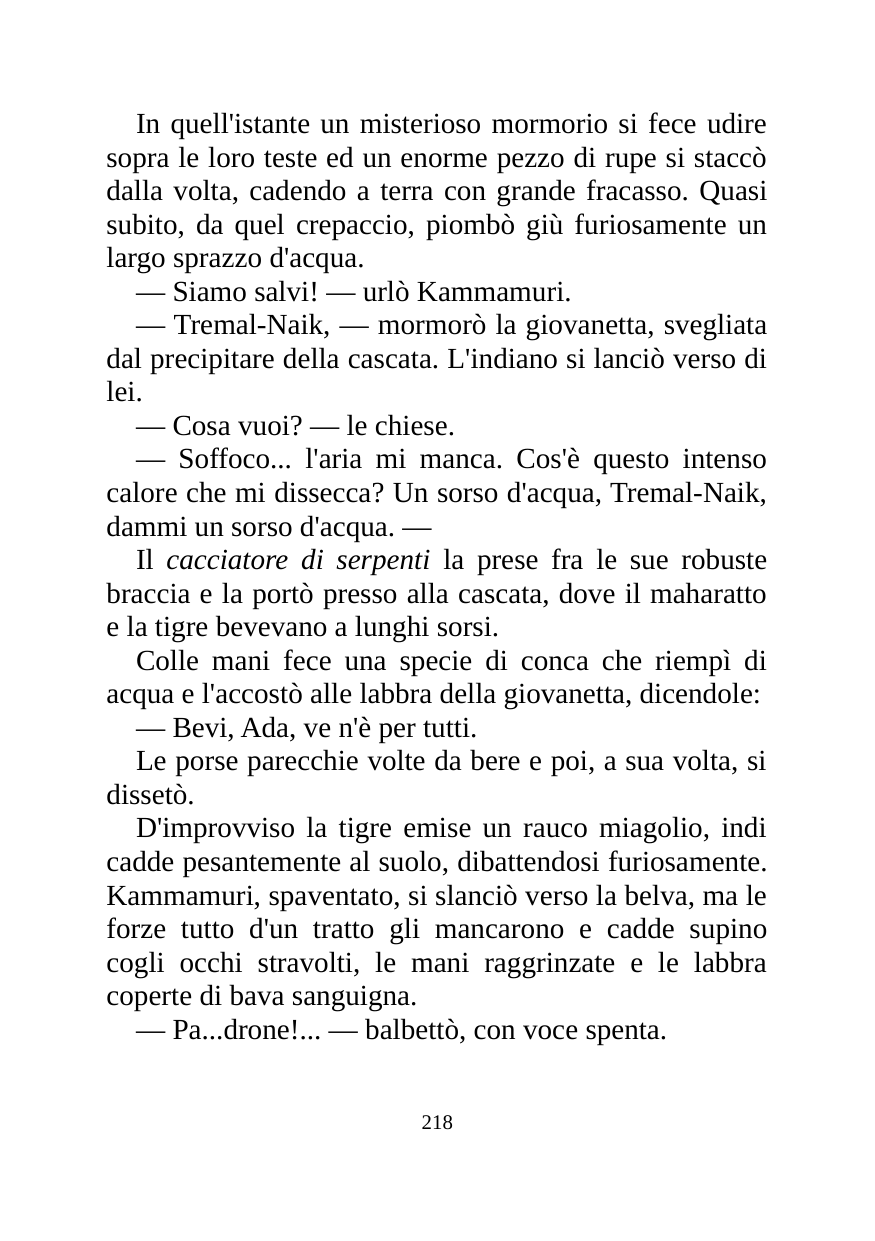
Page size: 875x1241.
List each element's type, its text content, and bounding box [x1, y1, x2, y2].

text Colle mani fece una specie di conca che riempì di acqua e l'accostò alle labbra della giovanetta, dicendole: [106, 643, 768, 710]
text — Siamo salvi! — urlò Kammamuri. [106, 274, 768, 307]
text — Cosa vuoi? — le chiese. [106, 408, 768, 442]
text D'improvviso la tigre emise un rauco miagolio, indi cadde pesantemente al suolo, dibattendosi furiosamente. Kammamuri, spaventato, si slanciò verso la belva, ma le forze tutto d'un tratto gli mancarono e cadde supino cogli occhi stravolti, le mani raggrinzate e le labbra coperte di bava sanguigna. [106, 811, 768, 1012]
text Le porse parecchie volte da bere e poi, a sua volta, si dissetò. [106, 743, 768, 811]
text — Tremal-Naik, — mormorò la giovanetta, svegliata dal precipitare della cascata. L'indiano si lanciò verso di lei. [106, 307, 768, 408]
text In quell'istante un misterioso mormorio si fece udire sopra le loro teste ed un enorme pezzo di rupe si staccò dalla volta, cadendo a terra con grande fracasso. Quasi subito, da quel crepaccio, piombò giù furiosamente un largo sprazzo d'acqua. [106, 106, 768, 274]
text Il cacciatore di serpenti la prese fra le sue robuste braccia e la portò presso alla cascata, dove il maharatto e la tigre bevevano a lunghi sorsi. [106, 542, 768, 643]
text — Bevi, Ada, ve n'è per tutti. [106, 710, 768, 743]
text — Soffoco... l'aria mi manca. Cos'è questo intenso calore che mi dissecca? Un sorso d'acqua, Tremal-Naik, dammi un sorso d'acqua. — [106, 442, 768, 542]
text — Pa...drone!... — balbettò, con voce spenta. [106, 1012, 768, 1045]
